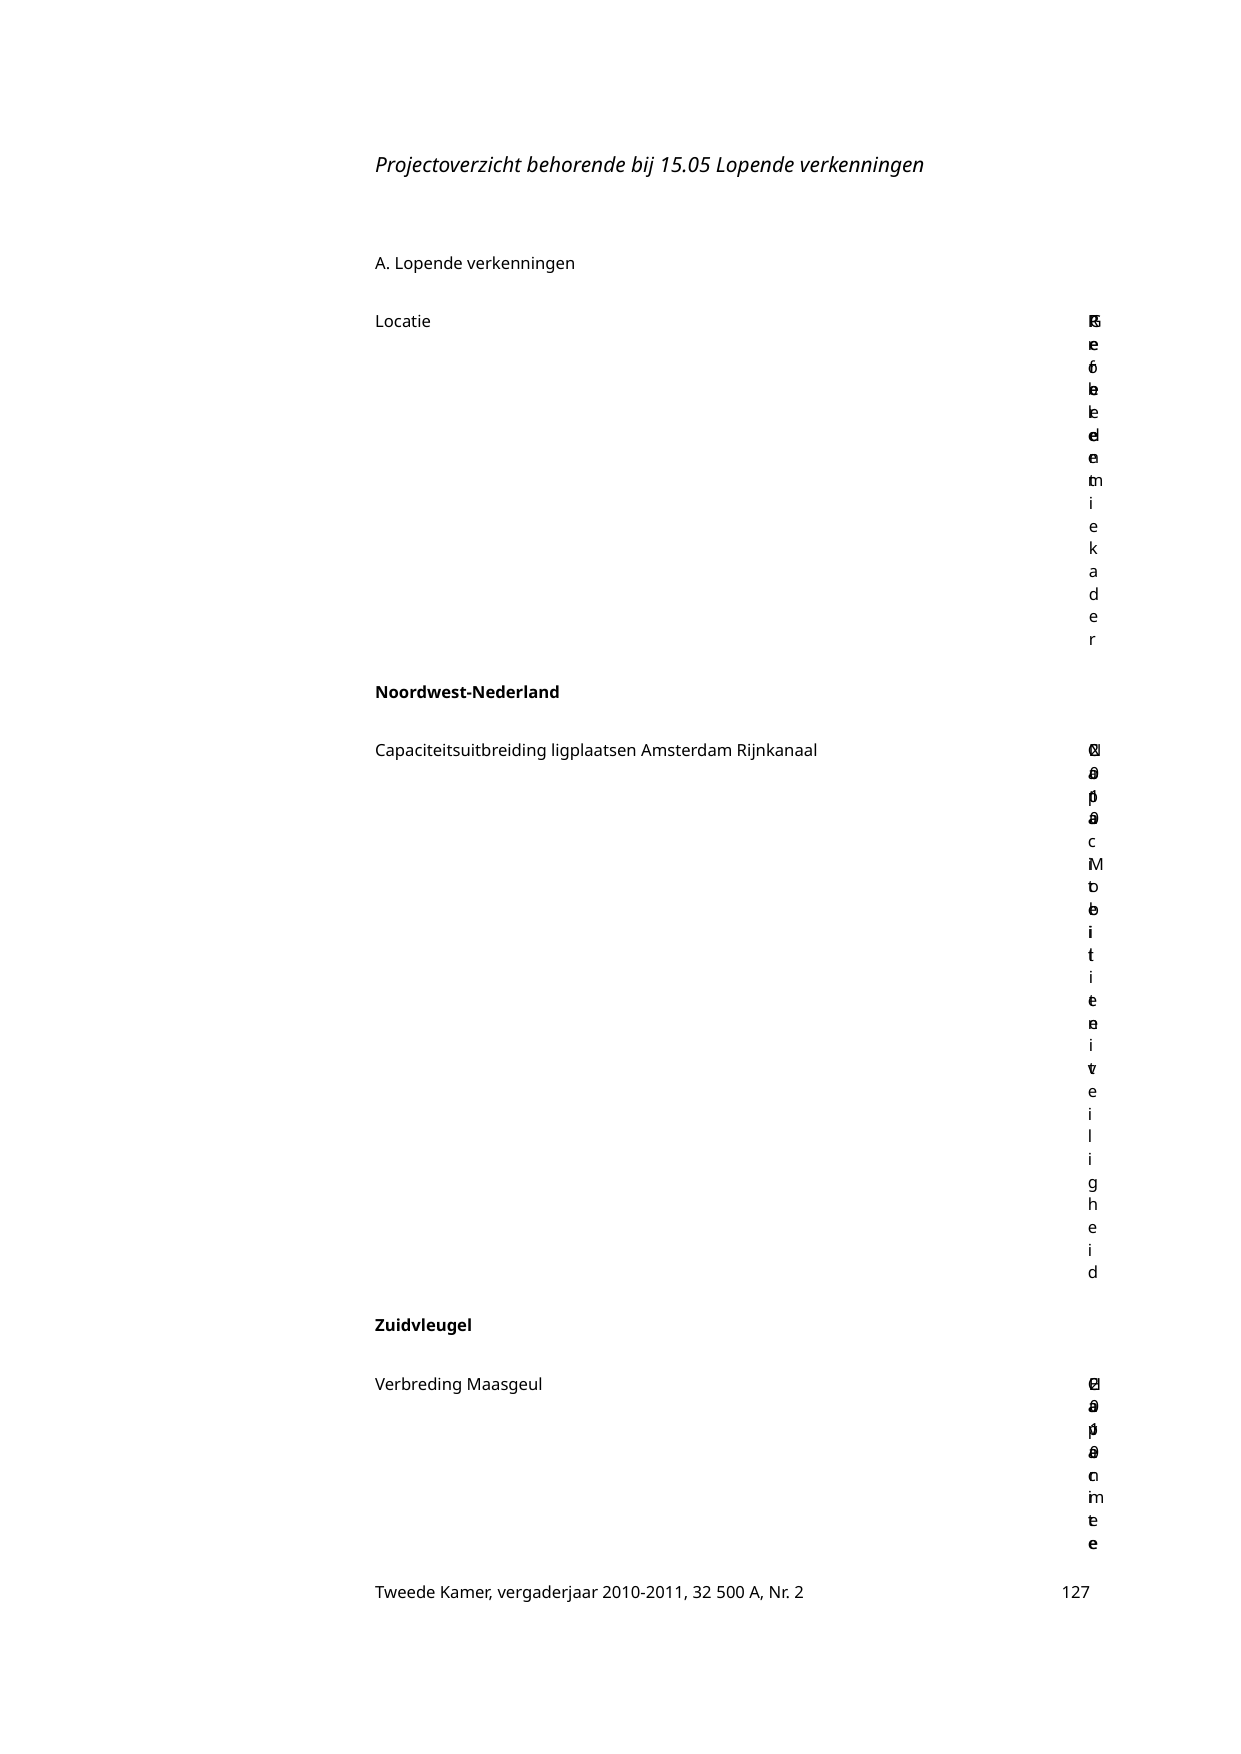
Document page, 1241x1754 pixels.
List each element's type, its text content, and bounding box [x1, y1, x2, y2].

table_cell Zuidvleugel [375, 1314, 1088, 1372]
table_header A. Lopende verkenningen [375, 251, 1088, 310]
table_cell Capaciteitsuitbreiding ligplaatsen Amsterdam Rijnkanaal [375, 739, 1088, 1314]
text Projectoverzicht behorende bij 15.05 Lopende verkenningen [375, 150, 1090, 178]
table_cell Locatie [375, 310, 1088, 680]
table_cell Verbreding Maasgeul [375, 1372, 1088, 1554]
table_cell Noordwest-Nederland [375, 680, 1088, 739]
